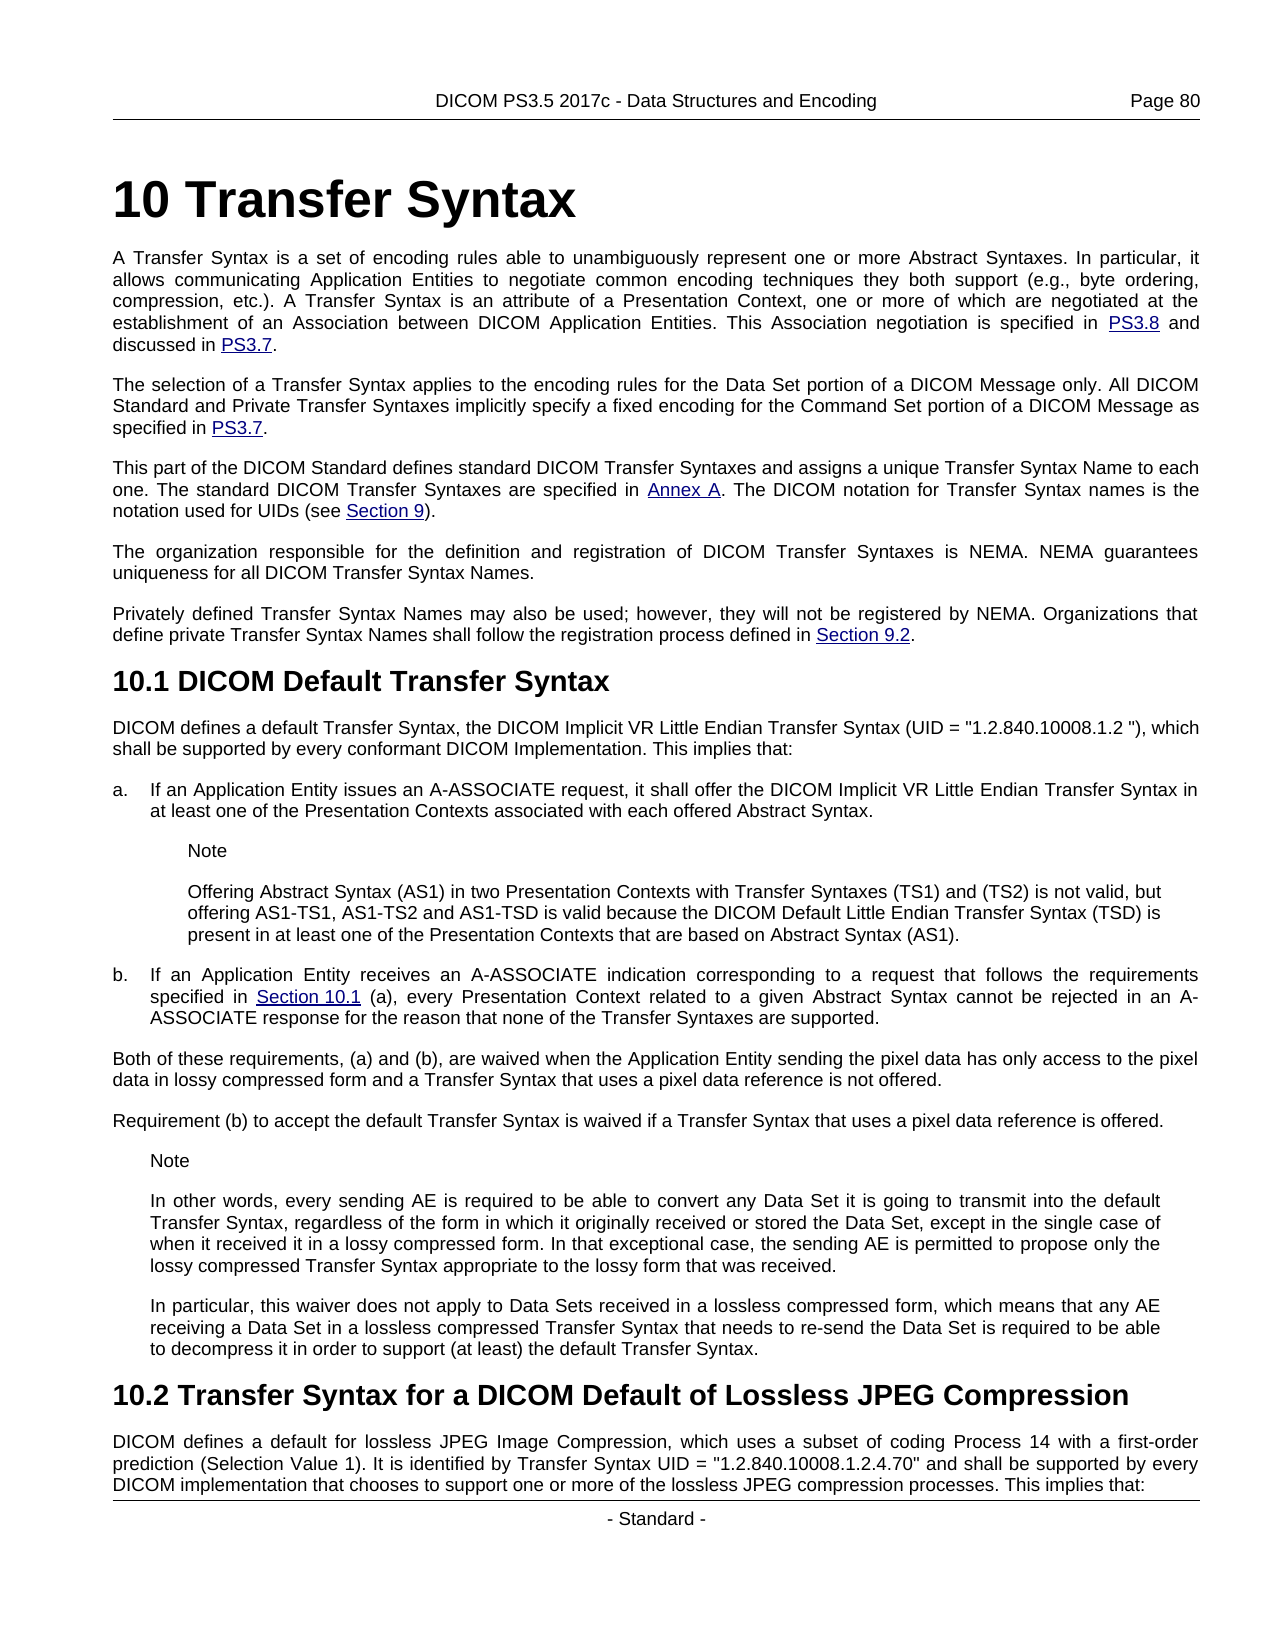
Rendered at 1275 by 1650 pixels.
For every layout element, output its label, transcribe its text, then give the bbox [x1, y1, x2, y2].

list If an Application Entity issues an A-ASSOCIATE request, it shall offer the DICOM Implicit VR Little Endian Transfer Syntax in at least one of the Presentation Contexts associated with each offered Abstract Syntax. [112, 778, 1200, 822]
text In other words, every sending AE is required to be able to convert any Data Set it is going to transmit into the default Transfer Syntax, regardless of the form in which it originally received or stored the Data Set, except in the single case of when it received it in a lossy compressed form. In that exceptional case, the sending AE is permitted to propose only the lossy compressed Transfer Syntax appropriate to the lossy form that was received. [150, 1190, 1162, 1276]
text A Transfer Syntax is a set of encoding rules able to unambiguously represent one or more Abstract Syntaxes. In particular, it allows communicating Application Entities to negotiate common encoding techniques they both support (e.g., byte ordering, compression, etc.). A Transfer Syntax is an attribute of a Presentation Context, one or more of which are negotiated at the establishment of an Association between DICOM Application Entities. This Association negotiation is specified in PS3.8 and discussed in PS3.7. [112, 247, 1200, 355]
text 10.2 Transfer Syntax for a DICOM Default of Lossless JPEG Compression [112, 1378, 1200, 1412]
text Requirement (b) to accept the default Transfer Syntax is waived if a Transfer Syntax that uses a pixel data reference is offered. [112, 1109, 1200, 1131]
list Offering Abstract Syntax (AS1) in two Presentation Contexts with Transfer Syntaxes (TS1) and (TS2) is not valid, but offering AS1-TS1, AS1-TS2 and AS1-TSD is valid because the DICOM Default Little Endian Transfer Syntax (TSD) is present in at least one of the Presentation Contexts that are based on Abstract Syntax (AS1). [150, 881, 1162, 945]
text DICOM defines a default for lossless JPEG Image Compression, which uses a subset of coding Process 14 with a first-order prediction (Selection Value 1). It is identified by Transfer Syntax UID = "1.2.840.10008.1.2.4.70" and shall be supported by every DICOM implementation that chooses to support one or more of the lossless JPEG compression processes. This implies that: [112, 1431, 1200, 1495]
text 10 Transfer Syntax [112, 169, 1200, 228]
list Note [150, 840, 1162, 862]
text Note [150, 1150, 1162, 1171]
text This part of the DICOM Standard defines standard DICOM Transfer Syntaxes and assigns a unique Transfer Syntax Name to each one. The standard DICOM Transfer Syntaxes are specified in Annex A. The DICOM notation for Transfer Syntax names is the notation used for UIDs (see Section 9). [112, 457, 1200, 522]
text DICOM defines a default Transfer Syntax, the DICOM Implicit VR Little Endian Transfer Syntax (UID = "1.2.840.10008.1.2 "), which shall be supported by every conformant DICOM Implementation. This implies that: [112, 717, 1200, 760]
text The selection of a Transfer Syntax applies to the encoding rules for the Data Set portion of a DICOM Message only. All DICOM Standard and Private Transfer Syntaxes implicitly specify a fixed encoding for the Command Set portion of a DICOM Message as specified in PS3.7. [112, 374, 1200, 438]
text In particular, this waiver does not apply to Data Sets received in a lossless compressed form, which means that any AE receiving a Data Set in a lossless compressed Transfer Syntax that needs to re-send the Data Set is required to be able to decompress it in order to support (at least) the default Transfer Syntax. [150, 1295, 1162, 1360]
text Both of these requirements, (a) and (b), are waived when the Application Entity sending the pixel data has only access to the pixel data in lossy compressed form and a Transfer Syntax that uses a pixel data reference is not offered. [112, 1047, 1200, 1091]
text The organization responsible for the definition and registration of DICOM Transfer Syntaxes is NEMA. NEMA guarantees uniqueness for all DICOM Transfer Syntax Names. [112, 541, 1200, 584]
list If an Application Entity receives an A-ASSOCIATE indication corresponding to a request that follows the requirements specified in Section 10.1 (a), every Presentation Context related to a given Abstract Syntax cannot be rejected in an A-ASSOCIATE response for the reason that none of the Transfer Syntaxes are supported. [112, 964, 1200, 1029]
text 10.1 DICOM Default Transfer Syntax [112, 664, 1200, 698]
text Privately defined Transfer Syntax Names may also be used; however, they will not be registered by NEMA. Organizations that define private Transfer Syntax Names shall follow the registration process defined in Section 9.2. [112, 602, 1200, 646]
